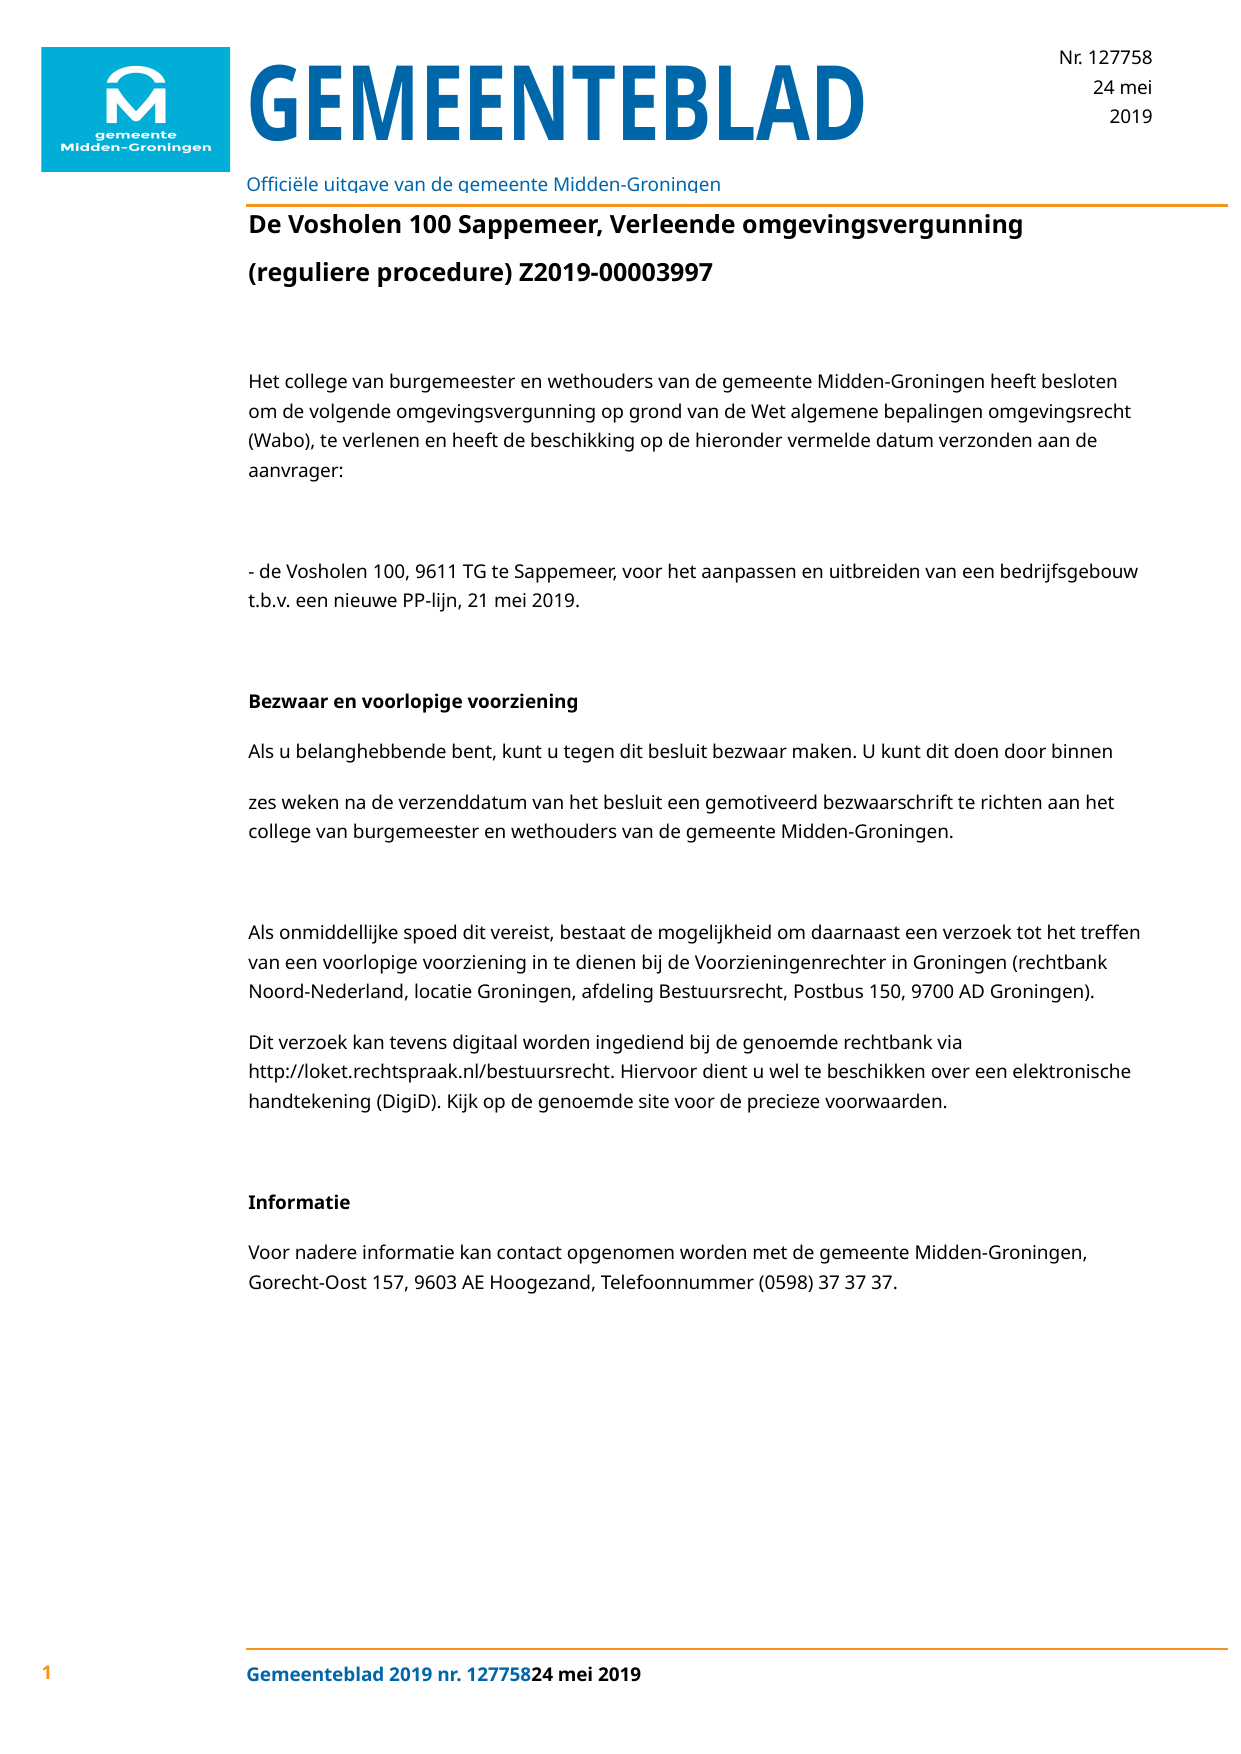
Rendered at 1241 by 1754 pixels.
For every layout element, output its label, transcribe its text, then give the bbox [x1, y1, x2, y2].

picture [107, 89, 165, 122]
picture [108, 66, 164, 82]
text De Vosholen 100 Sappemeer, Verleende omgevingsvergunning (reguliere procedure) Z2019-00003997 [248, 207, 1152, 288]
text Dit verzoek kan tevens digitaal worden ingediend bij de genoemde rechtbank via http://loket.rechtspraak.nl/bestuursrecht. Hiervoor dient u wel te beschikken over een elektronische handtekening (DigiD). Kijk op de genoemde site voor de precieze voorwaarden. [248, 1029, 1152, 1114]
text zes weken na de verzenddatum van het besluit een gemotiveerd bezwaarschrift te richten aan het college van burgemeester en wethouders van de gemeente Midden-Groningen. [248, 789, 1152, 844]
picture [184, 146, 190, 153]
text Als u belanghebbende bent, kunt u tegen dit besluit bezwaar maken. U kunt dit doen door binnen [248, 739, 1152, 764]
text Voor nadere informatie kan contact opgenomen worden met de gemeente Midden-Groningen, Gorecht-Oost 157, 9603 AE Hoogezand, Telefoonnummer (0598) 37 37 37. [248, 1239, 1152, 1295]
text - de Vosholen 100, 9611 TG te Sappemeer, voor het aanpassen en uitbreiden van een bedrijfsgebouw t.b.v. een nieuwe PP-lijn, 21 mei 2019. [248, 558, 1152, 613]
text Bezwaar en voorlopige voorziening [248, 688, 1152, 714]
text Als onmiddellijke spoed dit vereist, bestaat de mogelijkheid om daarnaast een verzoek tot het treffen van een voorlopige voorziening in te dienen bij de Voorzieningenrechter in Groningen (rechtbank Noord-Nederland, locatie Groningen, afdeling Bestuursrecht, Postbus 150, 9700 AD Groningen). [248, 919, 1152, 1004]
text Informatie [248, 1189, 1152, 1215]
text Het college van burgemeester en wethouders van de gemeente Midden-Groningen heeft besloten om de volgende omgevingsvergunning op grond van de Wet algemene bepalingen omgevingsrecht (Wabo), te verlenen en heeft de beschikking op de hieronder vermelde datum verzonden aan de aanvrager: [248, 368, 1152, 483]
